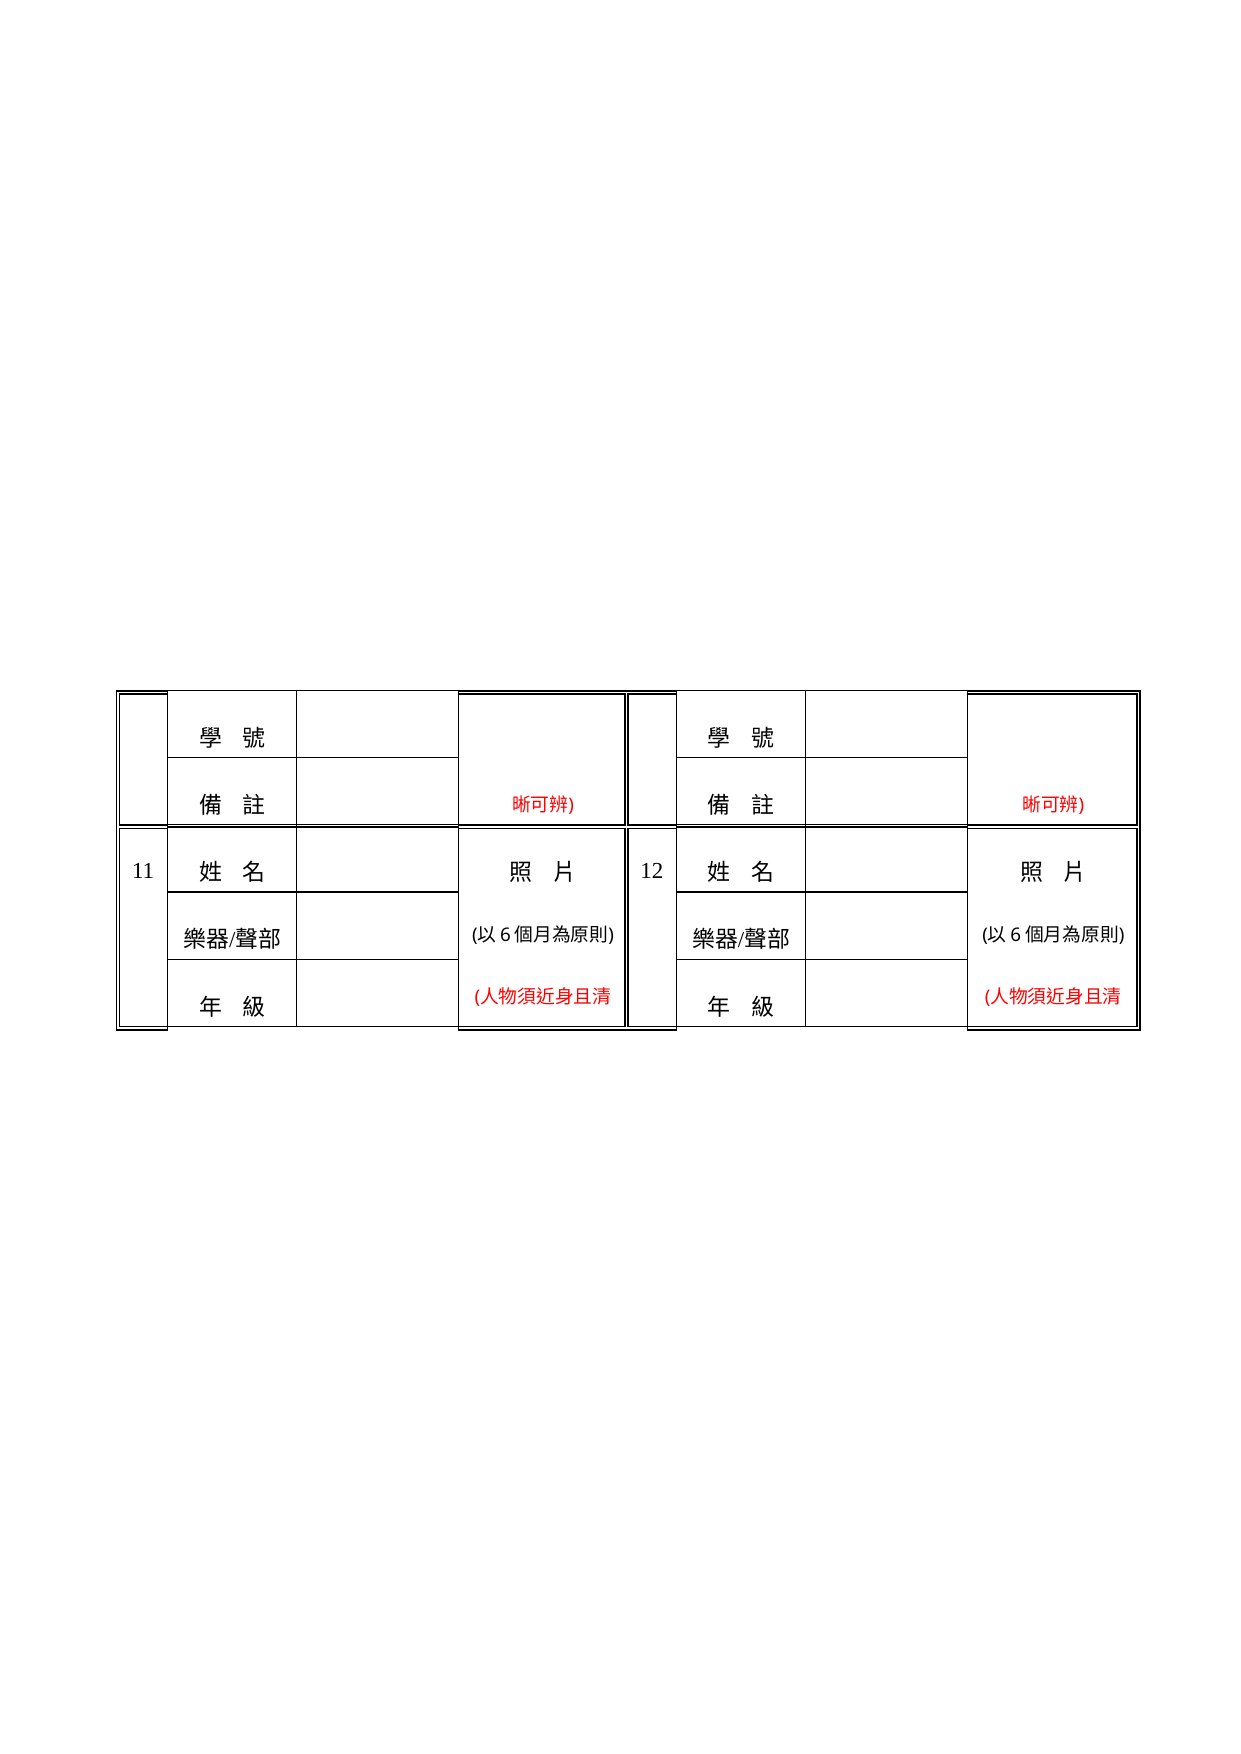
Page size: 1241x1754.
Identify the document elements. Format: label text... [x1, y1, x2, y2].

table_cell [806, 960, 967, 1026]
table_cell 姓 名 [677, 828, 805, 891]
table_cell 照 片 (以6個月為原則) (人物須近身且清 [968, 829, 1136, 1026]
table_cell [297, 960, 458, 1026]
table_cell 樂器/聲部 [168, 893, 296, 959]
table_cell [806, 893, 967, 959]
table_cell 晰可辨) [459, 695, 624, 824]
table_cell 學 號 [677, 691, 805, 757]
table_cell [297, 758, 458, 824]
table_cell 年 級 [677, 960, 805, 1026]
table_cell 樂器/聲部 [677, 893, 805, 959]
table_cell [806, 758, 967, 824]
table_cell [629, 695, 676, 824]
table_cell [297, 893, 458, 959]
table_cell 11 [120, 829, 167, 1026]
table_cell 學 號 [168, 691, 296, 757]
table_cell 照 片 (以6個月為原則) (人物須近身且清 [459, 829, 624, 1026]
table_cell [297, 828, 458, 891]
table_cell 12 [629, 829, 676, 1026]
table_cell [297, 691, 458, 757]
table_cell [806, 828, 967, 891]
table_cell [120, 695, 167, 824]
table_cell 姓 名 [168, 828, 296, 891]
table_cell 晰可辨) [968, 695, 1136, 824]
table_cell 年 級 [168, 960, 296, 1026]
table_cell 備 註 [677, 758, 805, 824]
table_cell [806, 691, 967, 757]
table_cell 備 註 [168, 758, 296, 824]
